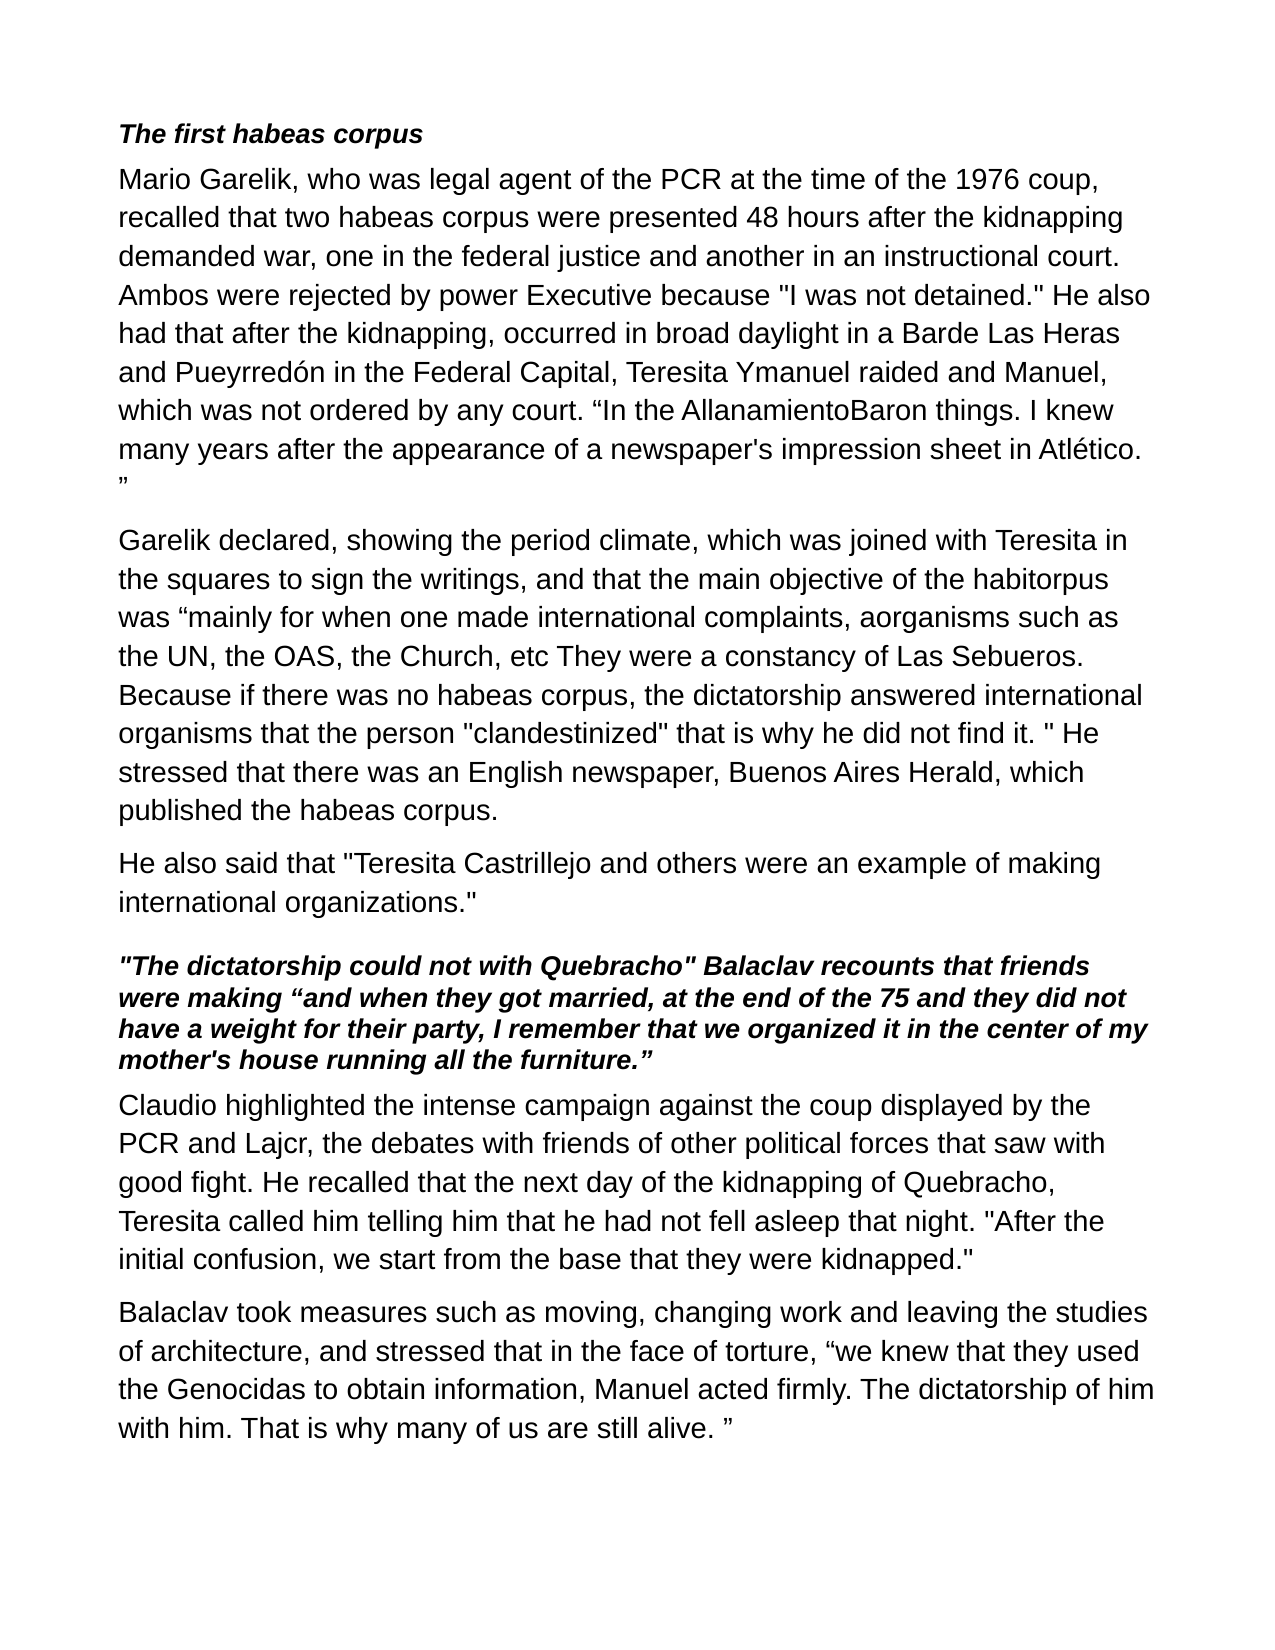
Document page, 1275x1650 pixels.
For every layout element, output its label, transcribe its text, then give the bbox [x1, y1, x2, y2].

subtitle The first habeas corpus [118, 118, 1157, 149]
text Claudio highlighted the intense campaign against the coup displayed by the PCR and Lajcr, the debates with friends of other political forces that saw with good fight. He recalled that the next day of the kidnapping of Quebracho, Teresita called him telling him that he had not fell asleep that night. "After the initial confusion, we start from the base that they were kidnapped." [118, 1088, 1157, 1276]
text He also said that "Teresita Castrillejo and others were an example of making international organizations." [118, 846, 1157, 918]
text Garelik declared, showing the period climate, which was joined with Teresita in the squares to sign the writings, and that the main objective of the habitorpus was “mainly for when one made international complaints, aorganisms such as the UN, the OAS, the Church, etc They were a constancy of Las Sebueros. Because if there was no habeas corpus, the dictatorship answered international organisms that the person "clandestinized" that is why he did not find it. " He stressed that there was an English newspaper, Buenos Aires Herald, which published the habeas corpus. [118, 523, 1157, 827]
text Mario Garelik, who was legal agent of the PCR at the time of the 1976 coup, recalled that two habeas corpus were presented 48 hours after the kidnapping demanded war, one in the federal justice and another in an instructional court. Ambos were rejected by power Executive because "I was not detained." He also had that after the kidnapping, occurred in broad daylight in a Barde Las Heras and Pueyrredón in the Federal Capital, Teresita Ymanuel raided and Manuel, which was not ordered by any court. “In the AllanamientoBaron things. I knew many years after the appearance of a newspaper's impression sheet in Atlético. ” [118, 162, 1157, 504]
subtitle "The dictatorship could not with Quebracho" Balaclav recounts that friends were making “and when they got married, at the end of the 75 and they did not have a weight for their party, I remember that we organized it in the center of my mother's house running all the furniture.” [118, 950, 1157, 1075]
text Balaclav took measures such as moving, changing work and leaving the studies of architecture, and stressed that in the face of torture, “we knew that they used the Genocidas to obtain information, Manuel acted firmly. The dictatorship of him with him. That is why many of us are still alive. ” [118, 1295, 1157, 1444]
